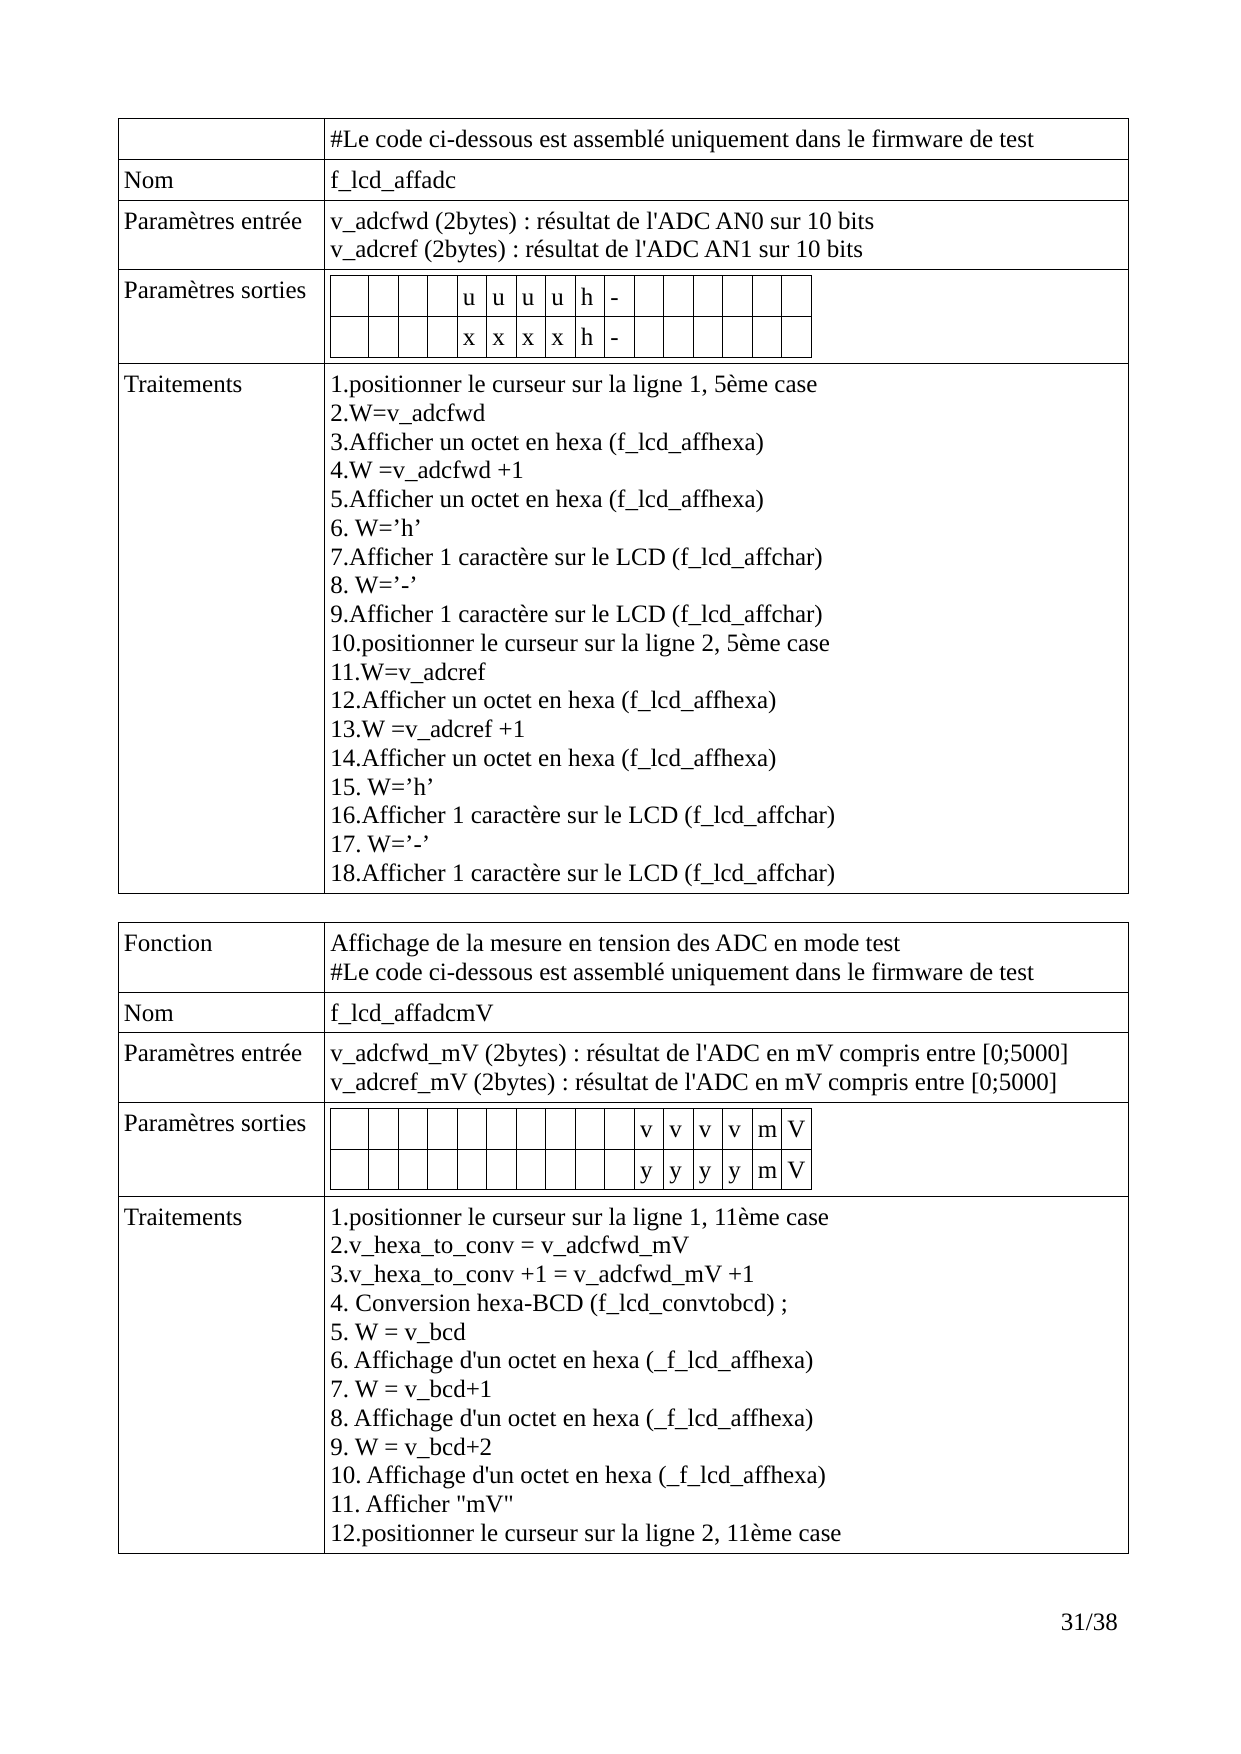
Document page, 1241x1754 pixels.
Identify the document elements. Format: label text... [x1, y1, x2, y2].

table_header [694, 276, 722, 316]
table_header v [723, 1109, 752, 1148]
table_header [576, 1109, 604, 1148]
table_header m [753, 1109, 781, 1148]
table_cell V [782, 1150, 811, 1189]
table_cell x [546, 317, 575, 357]
table_header Affichage de la mesure en tension des ADC en mode test #Le code ci-dessous est assemblé uniquement dans le firmware de test [325, 923, 1128, 991]
table_header u [517, 276, 545, 316]
table_cell [428, 1150, 457, 1189]
table_header [635, 276, 663, 316]
table_cell y [635, 1150, 663, 1189]
table_cell m [753, 1150, 781, 1189]
table_cell [399, 1150, 427, 1189]
table_cell [325, 1103, 1128, 1196]
table_cell Nom [119, 993, 324, 1032]
table_cell x [517, 317, 545, 357]
table_header u [487, 276, 516, 316]
table_header [723, 276, 752, 316]
table_cell [782, 317, 811, 357]
table_cell y [664, 1150, 693, 1189]
table_cell [428, 317, 457, 357]
table_header [487, 1109, 516, 1148]
table_header [331, 276, 368, 316]
table_cell Traitements [119, 1197, 324, 1553]
table_cell [605, 1150, 634, 1189]
table_header [428, 276, 457, 316]
table_cell Paramètres entrée [119, 1033, 324, 1102]
table_cell [369, 317, 398, 357]
table_header u [458, 276, 486, 316]
table_cell [694, 317, 722, 357]
table_cell [753, 317, 781, 357]
table_cell Nom [119, 160, 324, 199]
table_cell [635, 317, 663, 357]
table_header #Le code ci-dessous est assemblé uniquement dans le firmware de test [325, 119, 1128, 159]
table_cell Paramètres entrée [119, 201, 324, 269]
table_header [458, 1109, 486, 1148]
table_cell [546, 1150, 575, 1189]
table_header - [605, 276, 634, 316]
table_header [369, 276, 398, 316]
table_header v [635, 1109, 663, 1148]
table_cell [487, 1150, 516, 1189]
table_cell y [694, 1150, 722, 1189]
table_header [331, 1109, 368, 1148]
table_header [399, 276, 427, 316]
table_cell v_adcfwd (2bytes) : résultat de l'ADC AN0 sur 10 bits v_adcref (2bytes) : résultat de l'ADC AN1 sur 10 bits [325, 201, 1128, 269]
table_cell [458, 1150, 486, 1189]
table_cell Paramètres sorties [119, 270, 324, 363]
table_header [664, 276, 693, 316]
table_header V [782, 1109, 811, 1148]
table_cell [576, 1150, 604, 1189]
table_cell Paramètres sorties [119, 1103, 324, 1196]
table_header [605, 1109, 634, 1148]
table_cell [331, 1150, 368, 1189]
table_cell x [458, 317, 486, 357]
table_cell h [576, 317, 604, 357]
table_header u [546, 276, 575, 316]
table_header h [576, 276, 604, 316]
table_cell 1.positionner le curseur sur la ligne 1, 11ème case 2.v_hexa_to_conv = v_adcfwd_mV 3.v_hexa_to_conv +1 = v_adcfwd_mV +1 4. Conversion hexa-BCD (f_lcd_convtobcd) ; 5. W = v_bcd 6. Affichage d'un octet en hexa (_f_lcd_affhexa) 7. W = v_bcd+1 8. Affichage d'un octet en hexa (_f_lcd_affhexa) 9. W = v_bcd+2 10. Affichage d'un octet en hexa (_f_lcd_affhexa) 11. Afficher "mV" 12.positionner le curseur sur la ligne 2, 11ème case [325, 1197, 1128, 1553]
table_cell v_adcfwd_mV (2bytes) : résultat de l'ADC en mV compris entre [0;5000] v_adcref_mV (2bytes) : résultat de l'ADC en mV compris entre [0;5000] [325, 1033, 1128, 1102]
table_header [782, 276, 811, 316]
table_cell [331, 317, 368, 357]
table_header [119, 119, 324, 159]
table_cell [325, 270, 1128, 363]
table_cell f_lcd_affadcmV [325, 993, 1128, 1032]
table_cell - [605, 317, 634, 357]
table_header [546, 1109, 575, 1148]
table_cell [664, 317, 693, 357]
table_header v [694, 1109, 722, 1148]
table_header [753, 276, 781, 316]
table_cell [369, 1150, 398, 1189]
table_header [399, 1109, 427, 1148]
table_cell 1.positionner le curseur sur la ligne 1, 5ème case 2.W=v_adcfwd 3.Afficher un octet en hexa (f_lcd_affhexa) 4.W =v_adcfwd +1 5.Afficher un octet en hexa (f_lcd_affhexa) 6. W=’h’ 7.Afficher 1 caractère sur le LCD (f_lcd_affchar) 8. W=’-’ 9.Afficher 1 caractère sur le LCD (f_lcd_affchar) 10.positionner le curseur sur la ligne 2, 5ème case 11.W=v_adcref 12.Afficher un octet en hexa (f_lcd_affhexa) 13.W =v_adcref +1 14.Afficher un octet en hexa (f_lcd_affhexa) 15. W=’h’ 16.Afficher 1 caractère sur le LCD (f_lcd_affchar) 17. W=’-’ 18.Afficher 1 caractère sur le LCD (f_lcd_affchar) [325, 364, 1128, 893]
table_header [517, 1109, 545, 1148]
table_cell [399, 317, 427, 357]
table_header v [664, 1109, 693, 1148]
table_header [428, 1109, 457, 1148]
table_header [369, 1109, 398, 1148]
table_cell x [487, 317, 516, 357]
table_cell y [723, 1150, 752, 1189]
table_cell Traitements [119, 364, 324, 893]
table_cell [517, 1150, 545, 1189]
table_cell [723, 317, 752, 357]
table_header Fonction [119, 923, 324, 991]
table_cell f_lcd_affadc [325, 160, 1128, 199]
